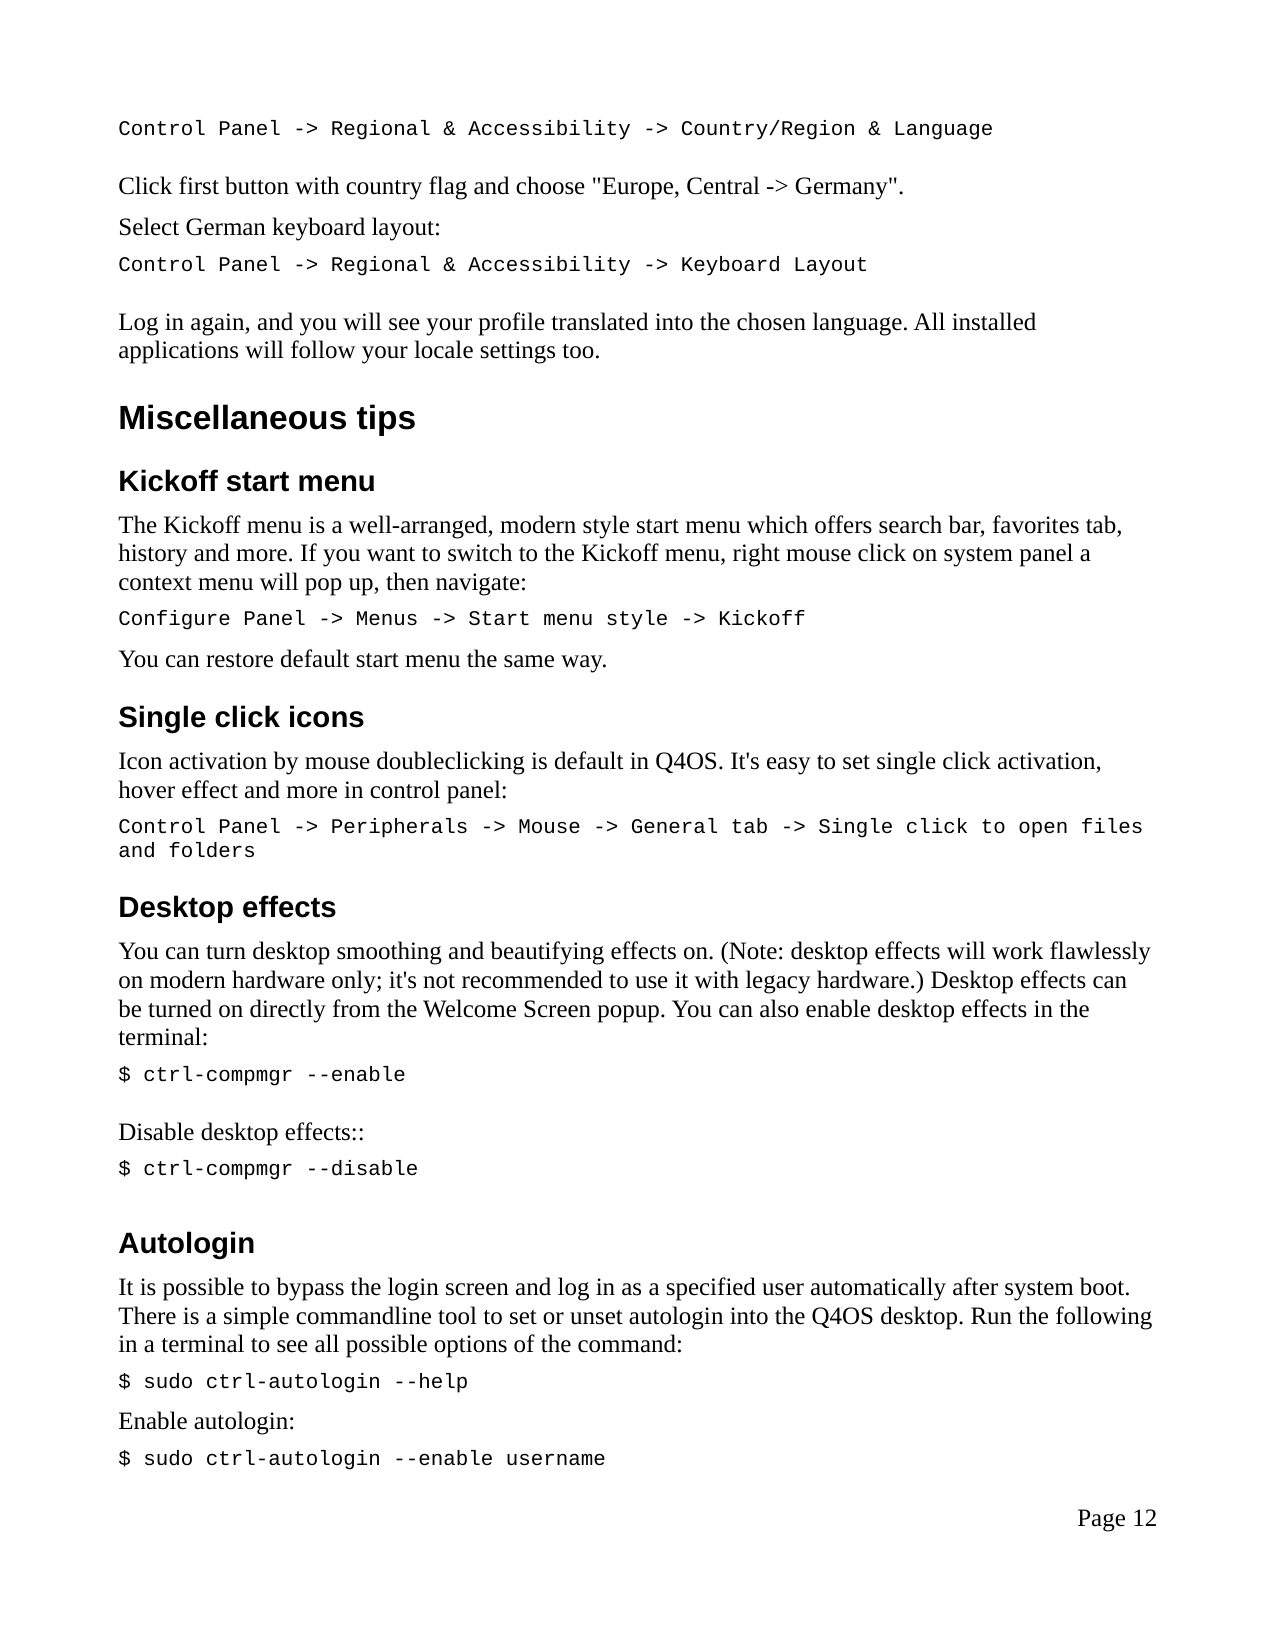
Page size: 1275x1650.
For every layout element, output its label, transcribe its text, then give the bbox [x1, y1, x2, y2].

subtitle Desktop effects [118, 890, 1157, 924]
text Select German keyboard layout: [118, 212, 1157, 241]
subtitle Miscellaneous tips [118, 398, 1157, 436]
text It is possible to bypass the login screen and log in as a specified user automatically after system boot. There is a simple commandline tool to set or unset autologin into the Q4OS desktop. Run the following in a terminal to see all possible options of the command: [118, 1272, 1157, 1358]
subtitle Single click icons [118, 700, 1157, 734]
text Control Panel -> Regional & Accessibility -> Country/Region & Language [118, 118, 1157, 142]
text Click first button with country flag and choose "Europe, Central -> Germany". [118, 171, 1157, 200]
text Disable desktop effects:: [118, 1117, 1157, 1146]
text $ sudo ctrl-autologin --help [118, 1371, 1157, 1394]
text Control Panel -> Regional & Accessibility -> Keyboard Layout [118, 254, 1157, 277]
subtitle Autologin [118, 1226, 1157, 1259]
text Log in again, and you will see your profile translated into the chosen language. All installed applications will follow your locale settings too. [118, 307, 1157, 364]
subtitle Kickoff start menu [118, 463, 1157, 497]
text Configure Panel -> Menus -> Start menu style -> Kickoff [118, 608, 1157, 632]
text Icon activation by mouse doubleclicking is default in Q4OS. It's easy to set single click activation, hover effect and more in control panel: [118, 746, 1157, 804]
text The Kickoff menu is a well-arranged, modern style start menu which offers search bar, favorites tab, history and more. If you want to switch to the Kickoff menu, right mouse click on system panel a context menu will pop up, then navigate: [118, 510, 1157, 596]
text You can restore default start menu the same way. [118, 644, 1157, 673]
text You can turn desktop smoothing and beautifying effects on. (Note: desktop effects will work flawlessly on modern hardware only; it's not recommended to use it with legacy hardware.) Desktop effects can be turned on directly from the Welcome Screen popup. You can also enable desktop effects in the terminal: [118, 936, 1157, 1051]
text $ ctrl-compmgr --disable [118, 1158, 1157, 1182]
text $ ctrl-compmgr --enable [118, 1064, 1157, 1087]
text Control Panel -> Peripherals -> Mouse -> General tab -> Single click to open files and folders [118, 816, 1157, 863]
text $ sudo ctrl-autologin --enable username [118, 1448, 1157, 1471]
text Enable autologin: [118, 1406, 1157, 1435]
